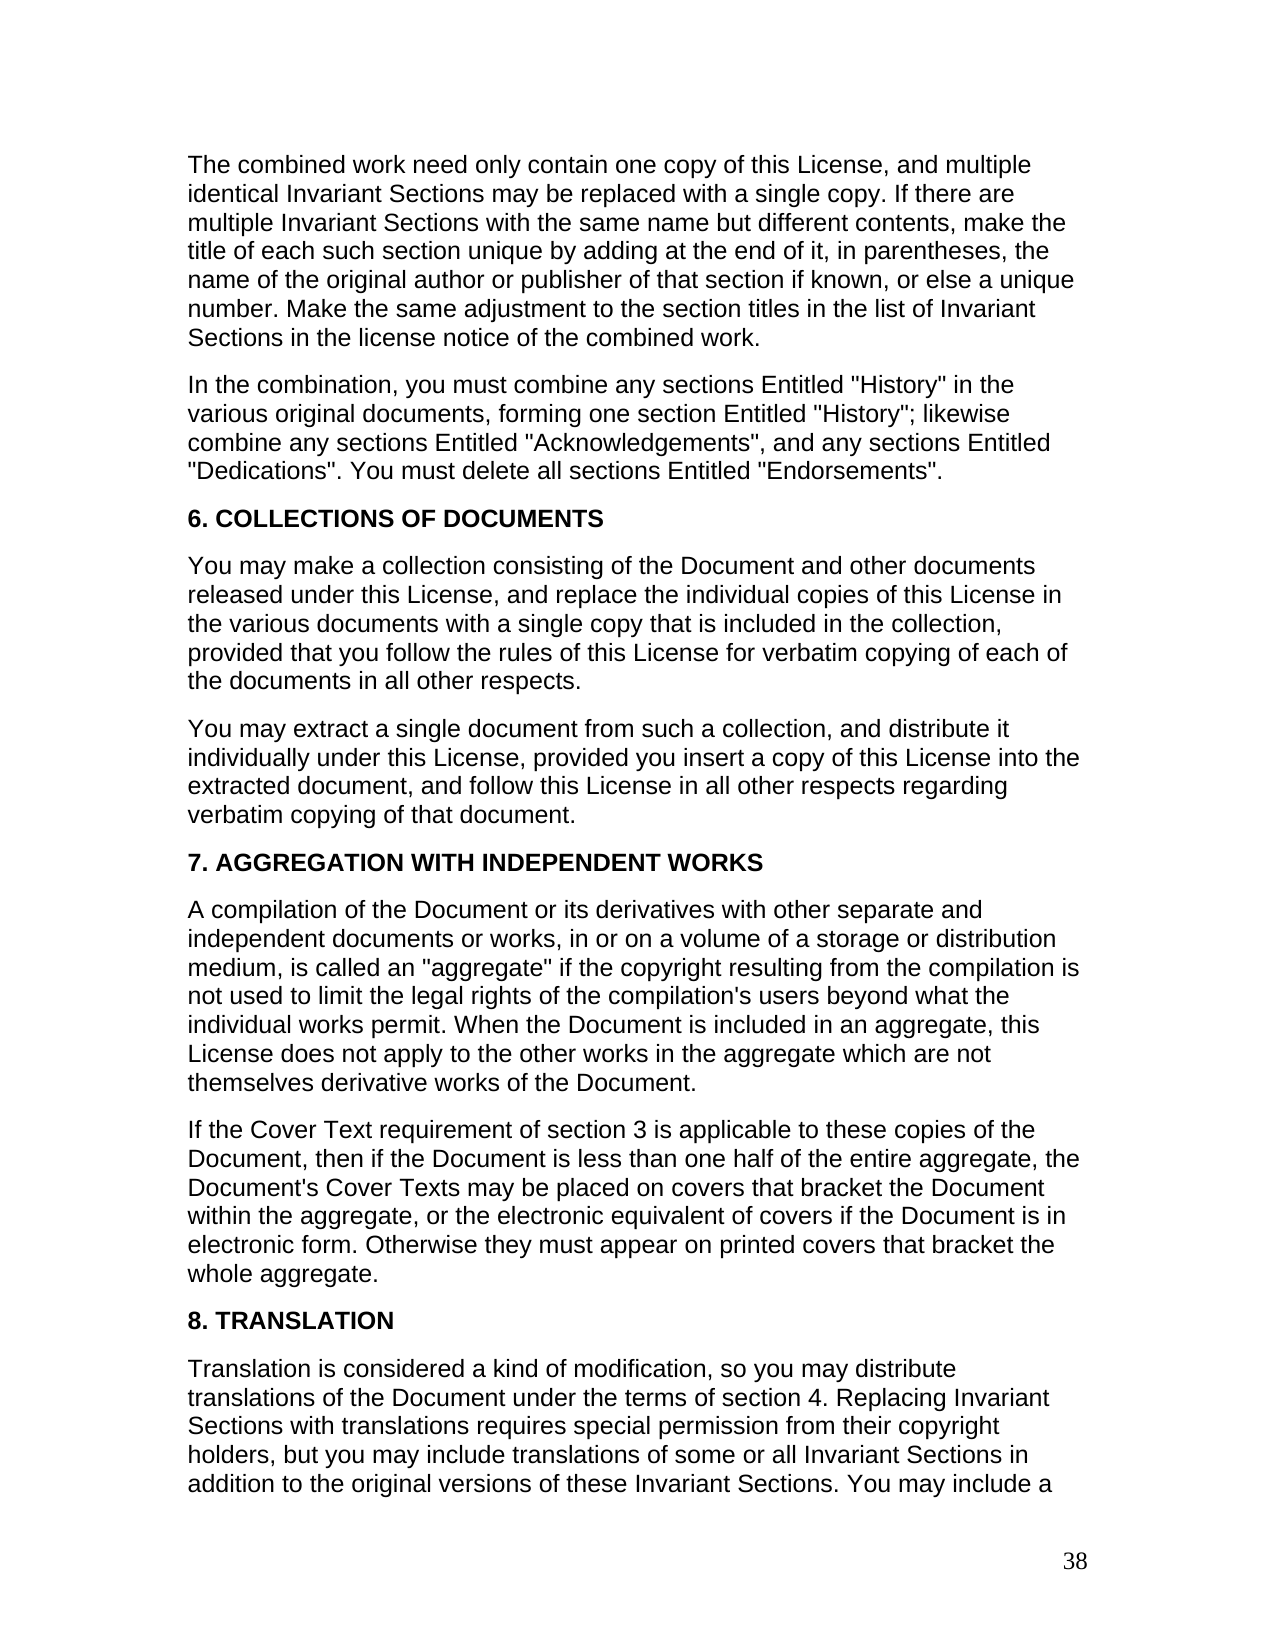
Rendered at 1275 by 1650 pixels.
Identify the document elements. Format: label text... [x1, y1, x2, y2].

text 7. AGGREGATION WITH INDEPENDENT WORKS [187, 847, 1087, 876]
text You may make a collection consisting of the Document and other documents released under this License, and replace the individual copies of this License in the various documents with a single copy that is included in the collection, provided that you follow the rules of this License for verbatim copying of each of the documents in all other respects. [187, 551, 1087, 695]
text 8. TRANSLATION [187, 1306, 1087, 1335]
text 6. COLLECTIONS OF DOCUMENTS [187, 504, 1087, 532]
text Translation is considered a kind of modification, so you may distribute translations of the Document under the terms of section 4. Replacing Invariant Sections with translations requires special permission from their copyright holders, but you may include translations of some or all Invariant Sections in addition to the original versions of these Invariant Sections. You may include a [187, 1354, 1087, 1497]
text The combined work need only contain one copy of this License, and multiple identical Invariant Sections may be replaced with a single copy. If there are multiple Invariant Sections with the same name but different contents, make the title of each such section unique by adding at the end of it, in parentheses, the name of the original author or publisher of that section if known, or else a unique number. Make the same adjustment to the section titles in the list of Invariant Sections in the license notice of the combined work. [187, 150, 1087, 351]
text In the combination, you must combine any sections Entitled "History" in the various original documents, forming one section Entitled "History"; likewise combine any sections Entitled "Acknowledgements", and any sections Entitled "Dedications". You must delete all sections Entitled "Endorsements". [187, 370, 1087, 485]
text If the Cover Text requirement of section 3 is applicable to these copies of the Document, then if the Document is less than one half of the entire aggregate, the Document's Cover Texts may be placed on covers that bracket the Document within the aggregate, or the electronic equivalent of covers if the Document is in electronic form. Otherwise they must appear on printed covers that bracket the whole aggregate. [187, 1115, 1087, 1287]
text You may extract a single document from such a collection, and distribute it individually under this License, provided you insert a copy of this License into the extracted document, and follow this License in all other respects regarding verbatim copying of that document. [187, 714, 1087, 829]
text A compilation of the Document or its derivatives with other separate and independent documents or works, in or on a volume of a storage or distribution medium, is called an "aggregate" if the copyright resulting from the compilation is not used to limit the legal rights of the compilation's users beyond what the individual works permit. When the Document is included in an aggregate, this License does not apply to the other works in the aggregate which are not themselves derivative works of the Document. [187, 895, 1087, 1096]
